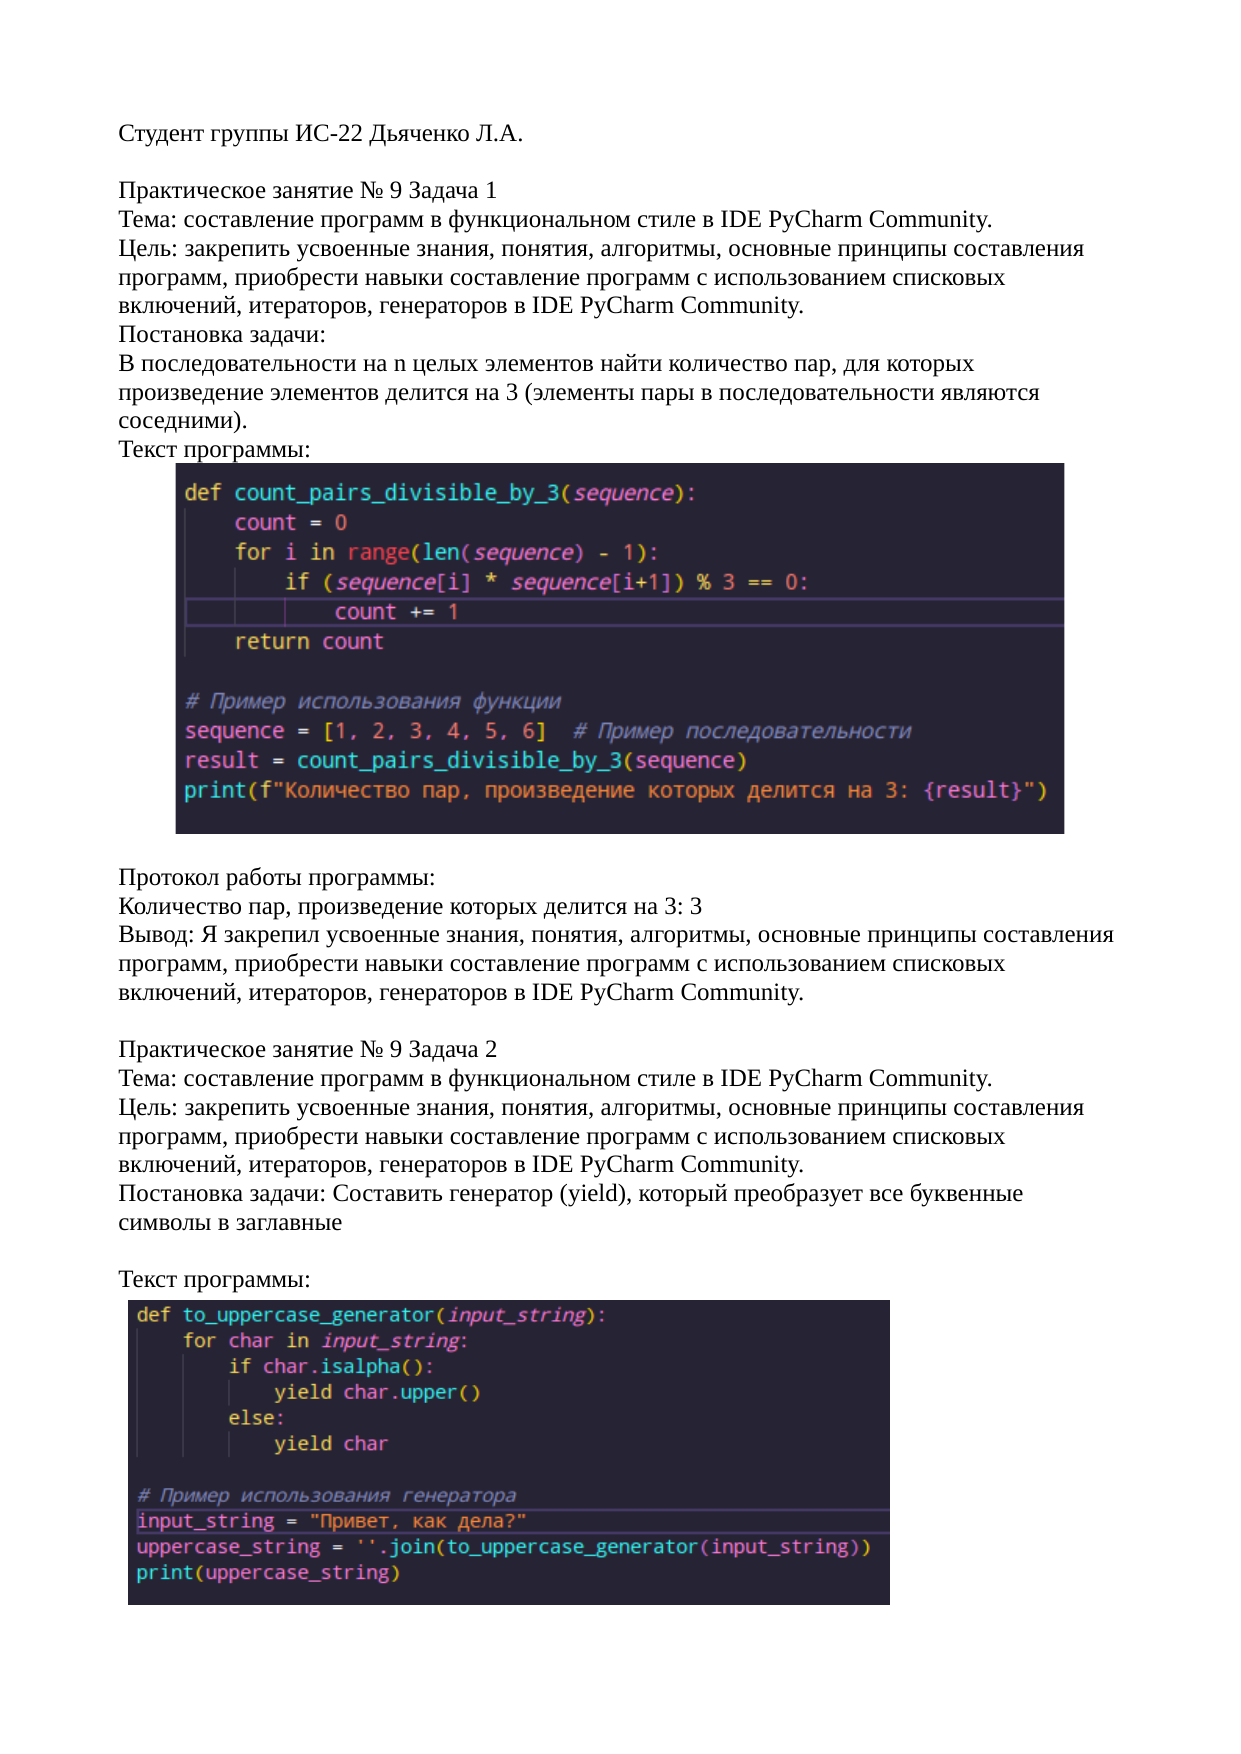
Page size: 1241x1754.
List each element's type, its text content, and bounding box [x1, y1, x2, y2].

text Практическое занятие № 9 Задача 2 [118, 1034, 1122, 1063]
text Цель: закрепить усвоенные знания, понятия, алгоритмы, основные принципы составления программ, приобрести навыки составление программ с использованием списковых включений, итераторов, генераторов в IDE PyCharm Community. [118, 1092, 1122, 1178]
picture [128, 1300, 890, 1605]
text Тема: составление программ в функциональном стиле в IDE PyCharm Community. [118, 204, 1122, 233]
text Практическое занятие № 9 Задача 1 [118, 176, 1122, 204]
text Тема: составление программ в функциональном стиле в IDE PyCharm Community. [118, 1063, 1122, 1092]
text В последовательности на n целых элементов найти количество пар, для которых произведение элементов делится на 3 (элементы пары в последовательности являются соседними). [118, 348, 1122, 434]
text Количество пар, произведение которых делится на 3: 3 [118, 891, 1122, 919]
text Постановка задачи: Составить генератор (yield), который преобразует все буквенные символы в заглавные [118, 1178, 1122, 1236]
text Студент группы ИС-22 Дьяченко Л.А. [118, 118, 1122, 147]
text Вывод: Я закрепил усвоенные знания, понятия, алгоритмы, основные принципы составления программ, приобрести навыки составление программ с использованием списковых включений, итераторов, генераторов в IDE PyCharm Community. [118, 919, 1122, 1006]
text Текст программы: [118, 1264, 1122, 1293]
text Текст программы: [118, 434, 1122, 463]
picture [175, 463, 1065, 834]
text Постановка задачи: [118, 319, 1122, 348]
text Протокол работы программы: [118, 862, 1122, 891]
text Цель: закрепить усвоенные знания, понятия, алгоритмы, основные принципы составления программ, приобрести навыки составление программ с использованием списковых включений, итераторов, генераторов в IDE PyCharm Community. [118, 233, 1122, 319]
